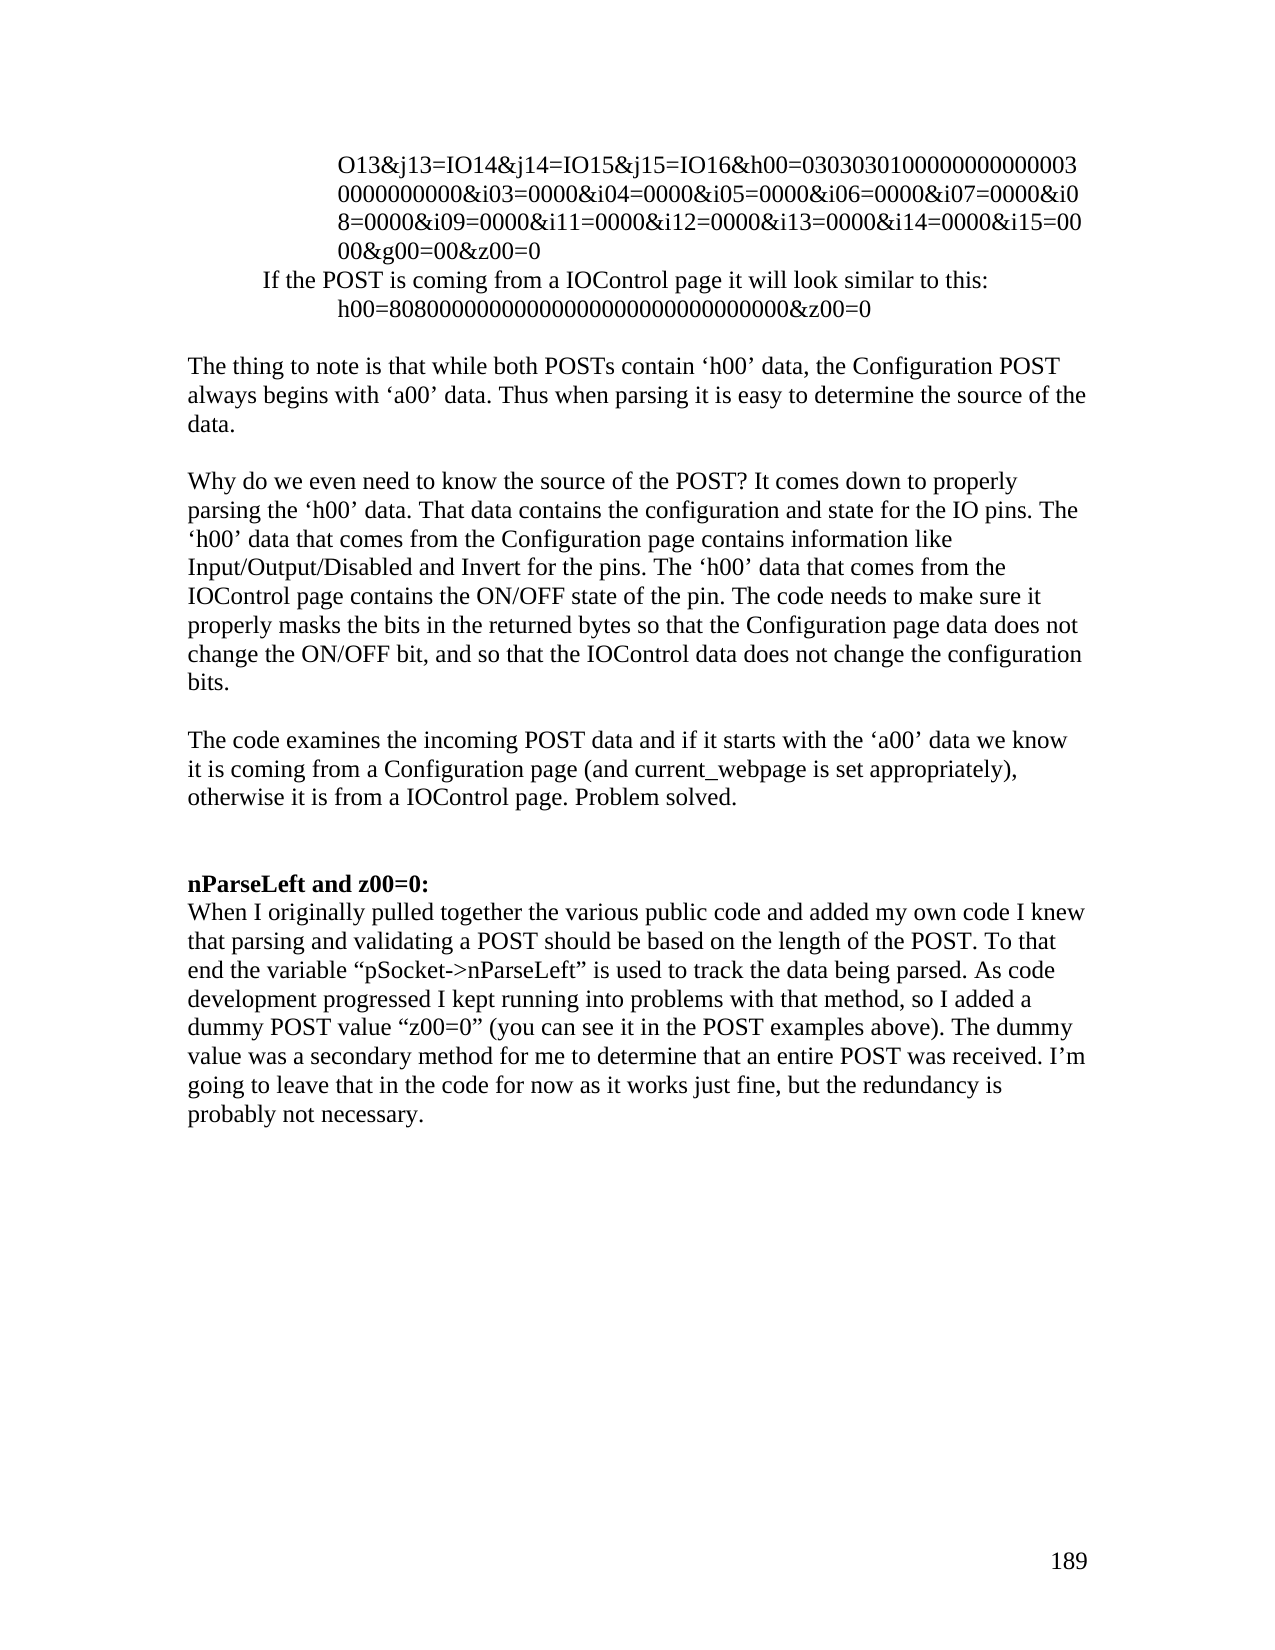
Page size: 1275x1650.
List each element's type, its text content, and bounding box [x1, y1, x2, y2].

text When I originally pulled together the various public code and added my own code I knew that parsing and validating a POST should be based on the length of the POST. To that end the variable “pSocket->nParseLeft” is used to track the data being parsed. As code development progressed I kept running into problems with that method, so I added a dummy POST value “z00=0” (you can see it in the POST examples above). The dummy value was a secondary method for me to determine that an entire POST was received. I’m going to leave that in the code for now as it works just fine, but the redundancy is probably not necessary. [187, 897, 1087, 1127]
text If the POST is coming from a IOControl page it will look similar to this: [262, 265, 1087, 294]
text nParseLeft and z00=0: [187, 869, 1087, 897]
text h00=80800000000000000000000000000000&z00=0 [337, 294, 1087, 322]
text The thing to note is that while both POSTs contain ‘h00’ data, the Configuration POST always begins with ‘a00’ data. Thus when parsing it is easy to determine the source of the data. [187, 351, 1087, 437]
text Why do we even need to know the source of the POST? It comes down to properly parsing the ‘h00’ data. That data contains the configuration and state for the IO pins. The ‘h00’ data that comes from the Configuration page contains information like Input/Output/Disabled and Invert for the pins. The ‘h00’ data that comes from the IOControl page contains the ON/OFF state of the pin. The code needs to make sure it properly masks the bits in the returned bytes so that the Configuration page data does not change the ON/OFF bit, and so that the IOControl data does not change the configuration bits. [187, 466, 1087, 696]
text O13&j13=IO14&j14=IO15&j15=IO16&h00=03030301000000000000030000000000&i03=0000&i04=0000&i05=0000&i06=0000&i07=0000&i08=0000&i09=0000&i11=0000&i12=0000&i13=0000&i14=0000&i15=0000&g00=00&z00=0 [337, 150, 1087, 265]
text The code examines the incoming POST data and if it starts with the ‘a00’ data we know it is coming from a Configuration page (and current_webpage is set appropriately), otherwise it is from a IOControl page. Problem solved. [187, 725, 1087, 811]
